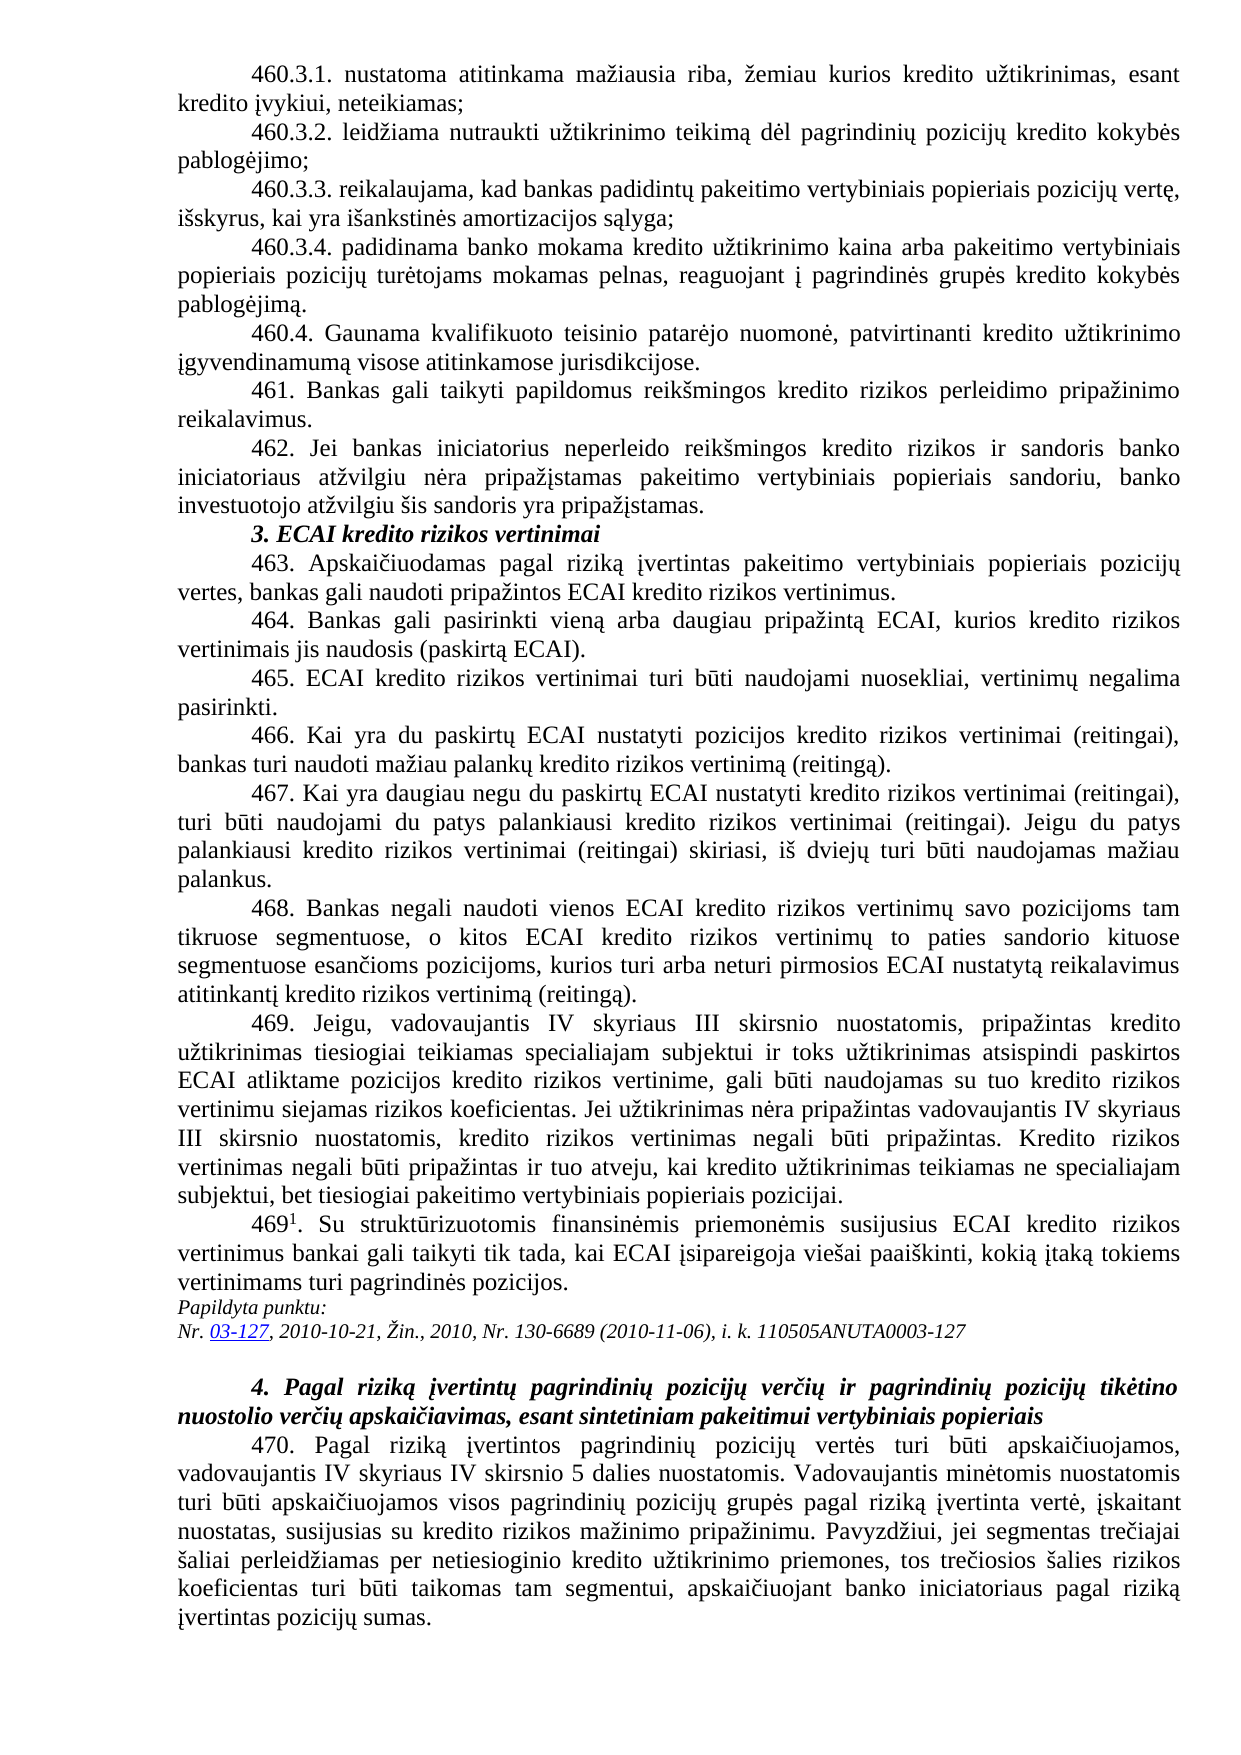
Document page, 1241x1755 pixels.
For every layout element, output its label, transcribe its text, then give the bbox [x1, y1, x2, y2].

text 460.4. Gaunama kvalifikuoto teisinio patarėjo nuomonė, patvirtinanti kredito užtikrinimo įgyvendinamumą visose atitinkamose jurisdikcijose. [177, 318, 1181, 375]
text 460.3.4. padidinama banko mokama kredito užtikrinimo kaina arba pakeitimo vertybiniais popieriais pozicijų turėtojams mokamas pelnas, reaguojant į pagrindinės grupės kredito kokybės pablogėjimą. [177, 232, 1181, 318]
text Nr. 03-127, 2010-10-21, Žin., 2010, Nr. 130-6689 (2010-11-06), i. k. 110505ANUTA0003-127 [177, 1319, 1181, 1343]
text 4691. Su struktūrizuotomis finansinėmis priemonėmis susijusius ECAI kredito rizikos vertinimus bankai gali taikyti tik tada, kai ECAI įsipareigoja viešai paaiškinti, kokią įtaką tokiems vertinimams turi pagrindinės pozicijos. [177, 1209, 1181, 1295]
text 460.3.3. reikalaujama, kad bankas padidintų pakeitimo vertybiniais popieriais pozicijų vertę, išskyrus, kai yra išankstinės amortizacijos sąlyga; [177, 174, 1181, 232]
text Papildyta punktu: [177, 1295, 1181, 1319]
text 469. Jeigu, vadovaujantis IV skyriaus III skirsnio nuostatomis, pripažintas kredito užtikrinimas tiesiogiai teikiamas specialiajam subjektui ir toks užtikrinimas atsispindi paskirtos ECAI atliktame pozicijos kredito rizikos vertinime, gali būti naudojamas su tuo kredito rizikos vertinimu siejamas rizikos koeficientas. Jei užtikrinimas nėra pripažintas vadovaujantis IV skyriaus III skirsnio nuostatomis, kredito rizikos vertinimas negali būti pripažintas. Kredito rizikos vertinimas negali būti pripažintas ir tuo atveju, kai kredito užtikrinimas teikiamas ne specialiajam subjektui, bet tiesiogiai pakeitimo vertybiniais popieriais pozicijai. [177, 1008, 1181, 1209]
text 470. Pagal riziką įvertintos pagrindinių pozicijų vertės turi būti apskaičiuojamos, vadovaujantis IV skyriaus IV skirsnio 5 dalies nuostatomis. Vadovaujantis minėtomis nuostatomis turi būti apskaičiuojamos visos pagrindinių pozicijų grupės pagal riziką įvertinta vertė, įskaitant nuostatas, susijusias su kredito rizikos mažinimo pripažinimu. Pavyzdžiui, jei segmentas trečiajai šaliai perleidžiamas per netiesioginio kredito užtikrinimo priemones, tos trečiosios šalies rizikos koeficientas turi būti taikomas tam segmentui, apskaičiuojant banko iniciatoriaus pagal riziką įvertintas pozicijų sumas. [177, 1430, 1181, 1631]
text 461. Bankas gali taikyti papildomus reikšmingos kredito rizikos perleidimo pripažinimo reikalavimus. [177, 375, 1181, 433]
text 466. Kai yra du paskirtų ECAI nustatyti pozicijos kredito rizikos vertinimai (reitingai), bankas turi naudoti mažiau palankų kredito rizikos vertinimą (reitingą). [177, 720, 1181, 778]
text 4. Pagal riziką įvertintų pagrindinių pozicijų verčių ir pagrindinių pozicijų tikėtino nuostolio verčių apskaičiavimas, esant sintetiniam pakeitimui vertybiniais popieriais [177, 1372, 1181, 1430]
text 460.3.2. leidžiama nutraukti užtikrinimo teikimą dėl pagrindinių pozicijų kredito kokybės pablogėjimo; [177, 117, 1181, 174]
text 467. Kai yra daugiau negu du paskirtų ECAI nustatyti kredito rizikos vertinimai (reitingai), turi būti naudojami du patys palankiausi kredito rizikos vertinimai (reitingai). Jeigu du patys palankiausi kredito rizikos vertinimai (reitingai) skiriasi, iš dviejų turi būti naudojamas mažiau palankus. [177, 778, 1181, 893]
text 462. Jei bankas iniciatorius neperleido reikšmingos kredito rizikos ir sandoris banko iniciatoriaus atžvilgiu nėra pripažįstamas pakeitimo vertybiniais popieriais sandoriu, banko investuotojo atžvilgiu šis sandoris yra pripažįstamas. [177, 433, 1181, 519]
text 465. ECAI kredito rizikos vertinimai turi būti naudojami nuosekliai, vertinimų negalima pasirinkti. [177, 663, 1181, 720]
text 460.3.1. nustatoma atitinkama mažiausia riba, žemiau kurios kredito užtikrinimas, esant kredito įvykiui, neteikiamas; [177, 59, 1181, 117]
text 468. Bankas negali naudoti vienos ECAI kredito rizikos vertinimų savo pozicijoms tam tikruose segmentuose, o kitos ECAI kredito rizikos vertinimų to paties sandorio kituose segmentuose esančioms pozicijoms, kurios turi arba neturi pirmosios ECAI nustatytą reikalavimus atitinkantį kredito rizikos vertinimą (reitingą). [177, 893, 1181, 1008]
text 464. Bankas gali pasirinkti vieną arba daugiau pripažintą ECAI, kurios kredito rizikos vertinimais jis naudosis (paskirtą ECAI). [177, 605, 1181, 663]
text 463. Apskaičiuodamas pagal riziką įvertintas pakeitimo vertybiniais popieriais pozicijų vertes, bankas gali naudoti pripažintos ECAI kredito rizikos vertinimus. [177, 548, 1181, 605]
text 3. ECAI kredito rizikos vertinimai [177, 519, 1181, 548]
